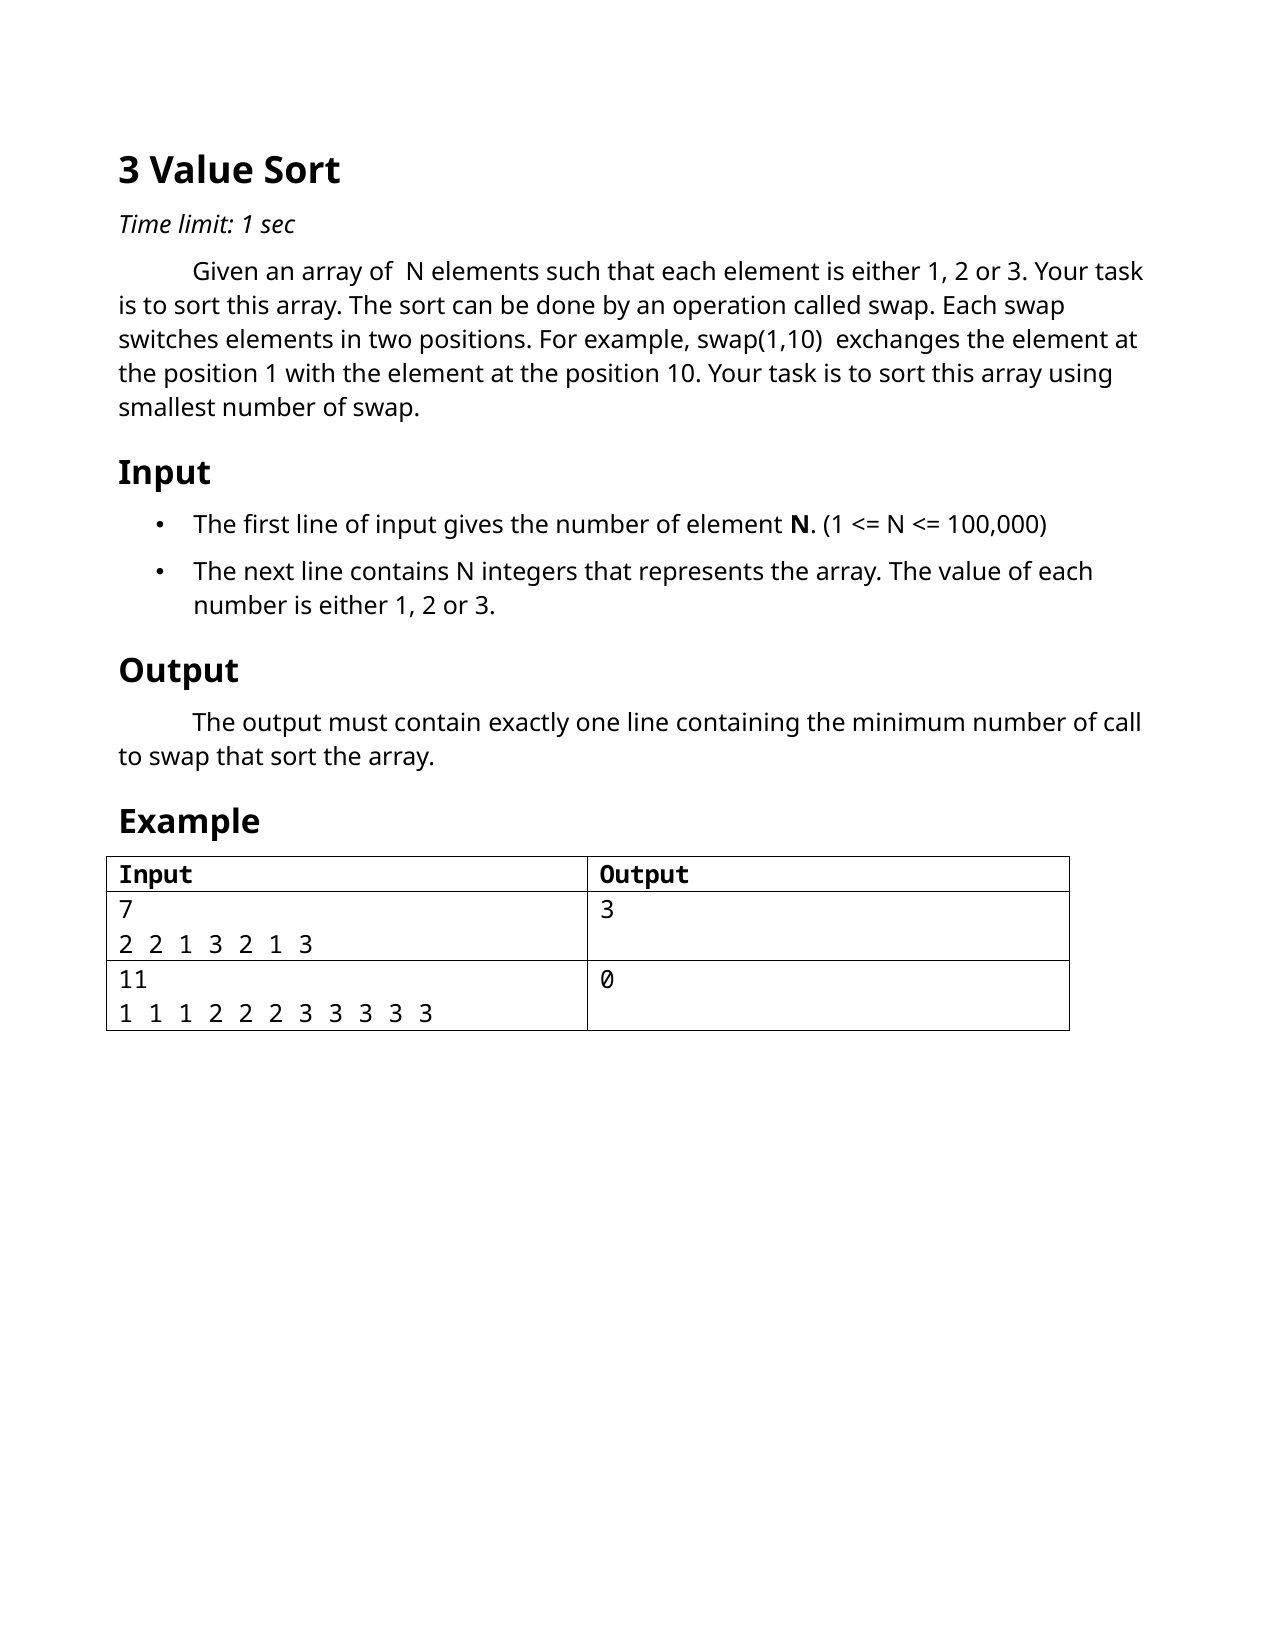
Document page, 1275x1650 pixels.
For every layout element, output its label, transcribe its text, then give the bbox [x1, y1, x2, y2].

table_header Output [588, 857, 1069, 891]
text Time limit: 1 sec [118, 207, 1157, 241]
text Given an array of N elements such that each element is either 1, 2 or 3. Your task is to sort this array. The sort can be done by an operation called swap. Each swap switches elements in two positions. For example, swap(1,10) exchanges the element at the position 1 with the element at the position 10. Your task is to sort this array using smallest number of swap. [118, 253, 1157, 423]
text The output must contain exactly one line containing the minimum number of call to swap that sort the array. [118, 705, 1157, 773]
table_cell 0 [588, 961, 1069, 1029]
table_header Input [107, 857, 587, 891]
table_cell 3 [588, 892, 1069, 960]
list The first line of input gives the number of element N. (1 <= N <= 100,000) [156, 507, 1157, 541]
table_cell 7 2 2 1 3 2 1 3 [107, 892, 587, 960]
subtitle Example [118, 798, 1157, 843]
subtitle Input [118, 448, 1157, 494]
subtitle Output [118, 646, 1157, 692]
title 3 Value Sort [118, 143, 1157, 194]
table_cell 11 1 1 1 2 2 2 3 3 3 3 3 [107, 961, 587, 1029]
list The next line contains N integers that represents the array. The value of each number is either 1, 2 or 3. [156, 553, 1157, 621]
